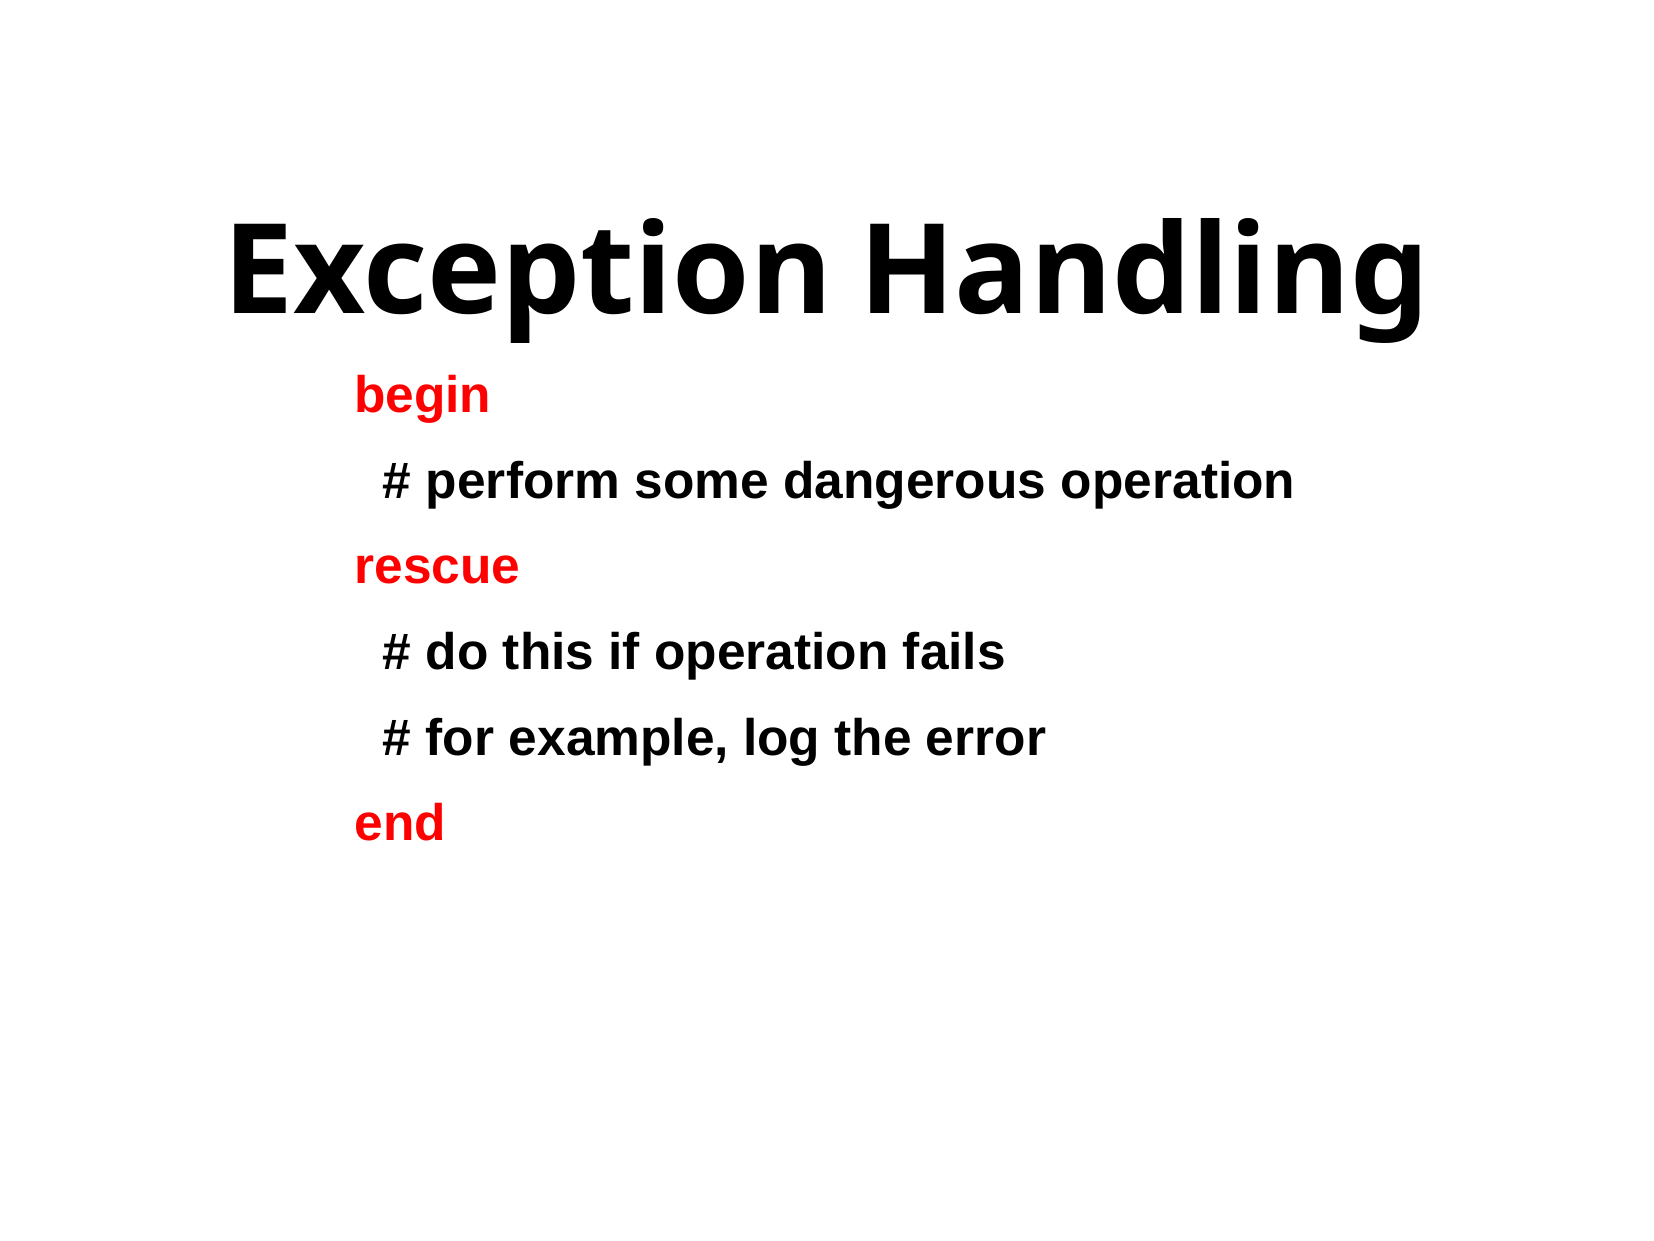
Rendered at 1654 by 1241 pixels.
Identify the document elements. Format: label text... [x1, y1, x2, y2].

list begin # perform some dangerous operation rescue # do this if operation fails # for example, log the error end [354, 366, 1300, 891]
title Exception Handling [82, 161, 1571, 369]
